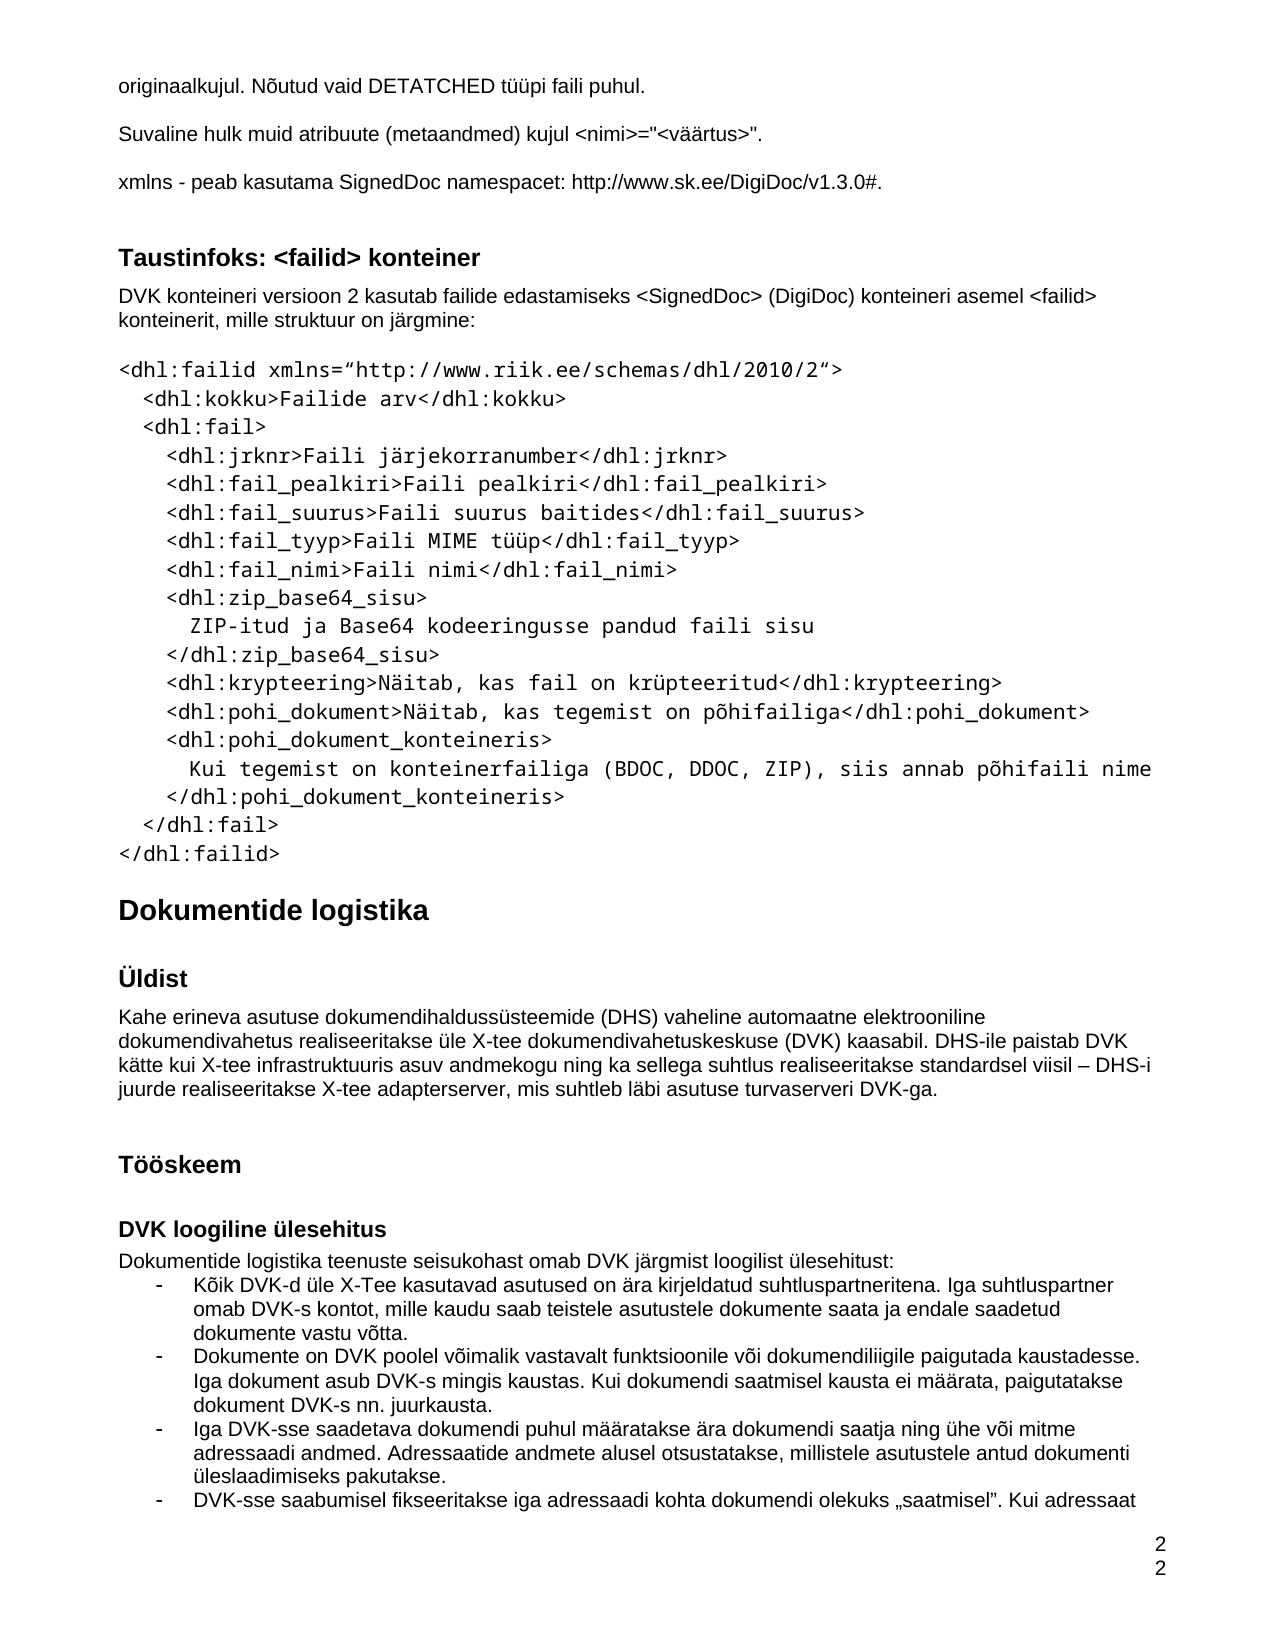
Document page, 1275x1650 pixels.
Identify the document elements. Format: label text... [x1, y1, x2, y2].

list Dokumente on DVK poolel võimalik vastavalt funktsioonile või dokumendiliigile paigutada kaustadesse. Iga dokument asub DVK-s mingis kaustas. Kui dokumendi saatmisel kausta ei määrata, paigutatakse dokument DVK-s nn. juurkausta. [156, 1344, 1157, 1416]
text <dhl:fail_tyyp>Faili MIME tüüp</dhl:fail_tyyp> [118, 526, 1157, 555]
text <dhl:fail> [118, 412, 1157, 441]
text <dhl:jrknr>Faili järjekorranumber</dhl:jrknr> [118, 441, 1157, 469]
text ZIP-itud ja Base64 kodeeringusse pandud faili sisu [165, 612, 1157, 640]
subtitle Tööskeem [118, 1149, 1157, 1178]
text </dhl:failid> [118, 839, 1157, 867]
text Suvaline hulk muid atribuute (metaandmed) kujul <nimi>="<väärtus>". [118, 122, 1157, 146]
text Kahe erineva asutuse dokumendihaldussüsteemide (DHS) vaheline automaatne elektrooniline dokumendivahetus realiseeritakse üle X-tee dokumendivahetuskeskuse (DVK) kaasabil. DHS-ile paistab DVK kätte kui X-tee infrastruktuuris asuv andmekogu ning ka sellega suhtlus realiseeritakse standardsel viisil – DHS-i juurde realiseeritakse X-tee adapterserver, mis suhtleb läbi asutuse turvaserveri DVK-ga. [118, 1005, 1157, 1101]
text <dhl:fail_nimi>Faili nimi</dhl:fail_nimi> [118, 555, 1157, 583]
subtitle DVK loogiline ülesehitus [118, 1216, 1157, 1242]
text Kui tegemist on konteinerfailiga (BDOC, DDOC, ZIP), siis annab põhifaili nime [165, 754, 1157, 782]
text originaalkujul. Nõutud vaid DETATCHED tüüpi faili puhul. [118, 74, 1157, 98]
text <dhl:krypteering>Näitab, kas fail on krüpteeritud</dhl:krypteering> [118, 668, 1157, 697]
subtitle Üldist [118, 963, 1157, 992]
text <dhl:fail_suurus>Faili suurus baitides</dhl:fail_suurus> [118, 498, 1157, 526]
text <dhl:zip_base64_sisu> [118, 583, 1157, 612]
list DVK-sse saabumisel fikseeritakse iga adressaadi kohta dokumendi olekuks „saatmisel”. Kui adressaat [156, 1488, 1157, 1512]
list Kõik DVK-d üle X-Tee kasutavad asutused on ära kirjeldatud suhtluspartneritena. Iga suhtluspartner omab DVK-s kontot, mille kaudu saab teistele asutustele dokumente saata ja endale saadetud dokumente vastu võtta. [156, 1272, 1157, 1344]
text <dhl:pohi_dokument>Näitab, kas tegemist on põhifailiga</dhl:pohi_dokument> [142, 697, 1157, 725]
subtitle Taustinfoks: <failid> konteiner [118, 242, 1157, 271]
text </dhl:zip_base64_sisu> [142, 640, 1157, 668]
text <dhl:kokku>Failide arv</dhl:kokku> [118, 384, 1157, 412]
text </dhl:fail> [118, 811, 1157, 839]
text DVK konteineri versioon 2 kasutab failide edastamiseks <SignedDoc> (DigiDoc) konteineri asemel <failid> konteinerit, mille struktuur on järgmine: [118, 284, 1157, 332]
text <dhl:fail_pealkiri>Faili pealkiri</dhl:fail_pealkiri> [118, 469, 1157, 498]
text <dhl:pohi_dokument_konteineris> [142, 725, 1157, 754]
subtitle Dokumentide logistika [118, 892, 1157, 926]
text </dhl:pohi_dokument_konteineris> [142, 782, 1157, 811]
text Dokumentide logistika teenuste seisukohast omab DVK järgmist loogilist ülesehitust: [118, 1248, 1157, 1272]
text xmlns - peab kasutama SignedDoc namespacet: http://www.sk.ee/DigiDoc/v1.3.0#. [118, 169, 1157, 193]
list Iga DVK-sse saadetava dokumendi puhul määratakse ära dokumendi saatja ning ühe või mitme adressaadi andmed. Adressaatide andmete alusel otsustatakse, millistele asutustele antud dokumenti üleslaadimiseks pakutakse. [156, 1416, 1157, 1488]
text <dhl:failid xmlns=“http://www.riik.ee/schemas/dhl/2010/2“> [118, 356, 1157, 384]
